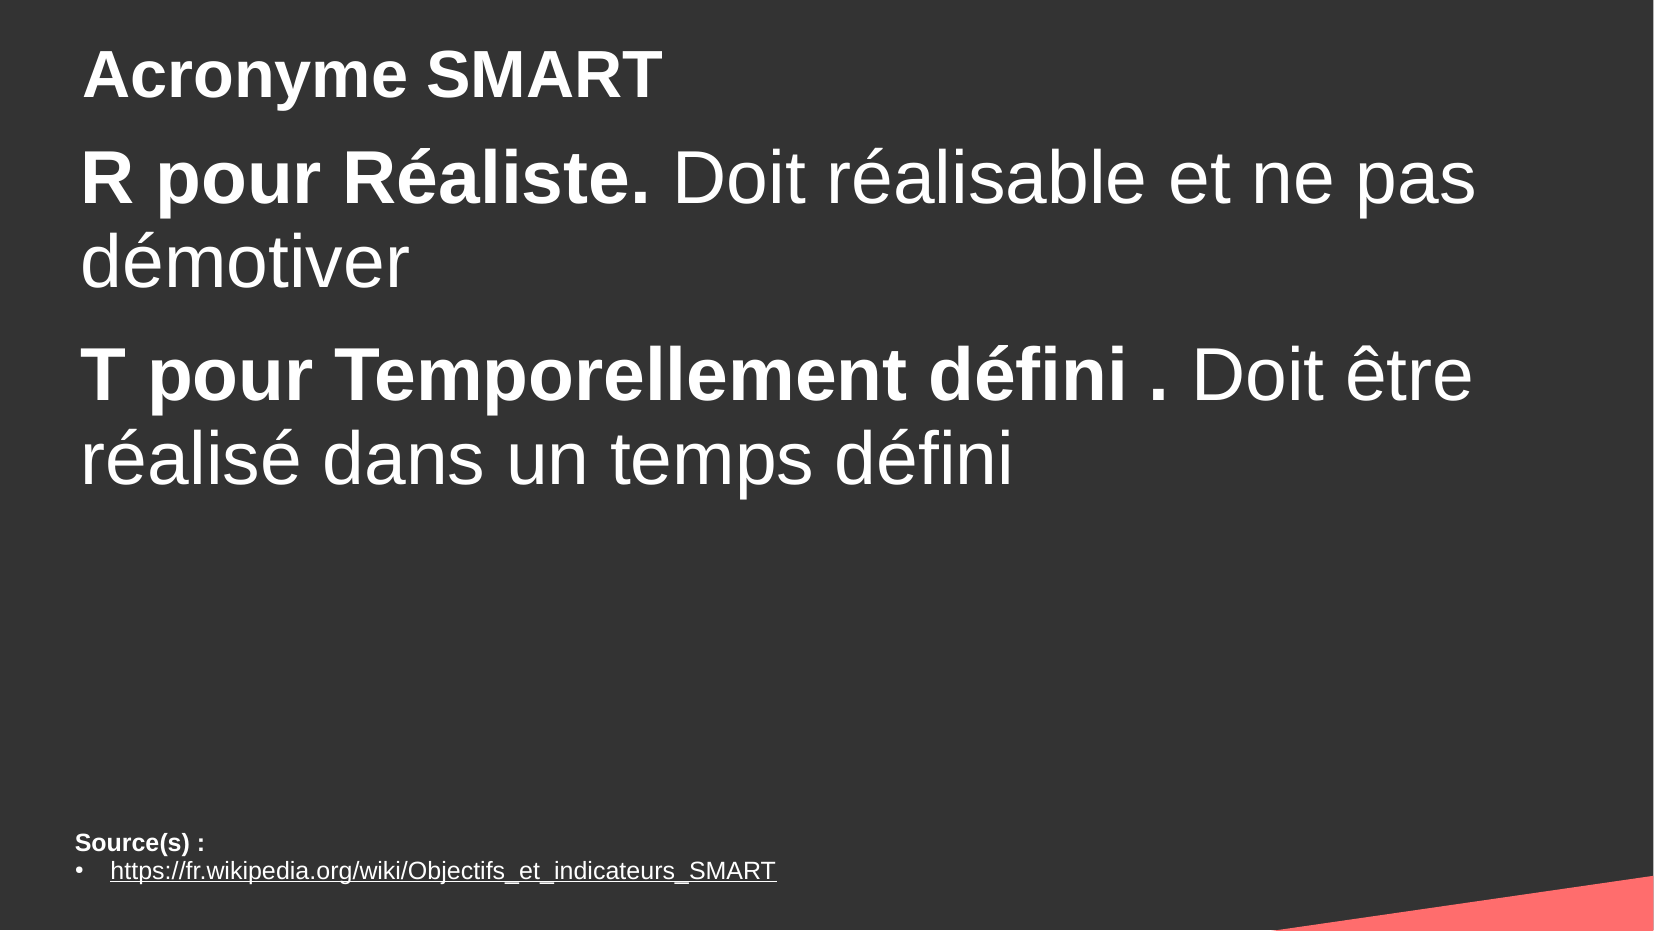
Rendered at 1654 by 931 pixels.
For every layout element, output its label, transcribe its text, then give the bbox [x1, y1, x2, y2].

title Acronyme SMART [82, 37, 1571, 122]
text_box [1271, 875, 1654, 931]
list R pour Réaliste. Doit réalisable et ne pas démotiver T pour Temporellement défini . Doit être réalisé dans un temps défini [80, 135, 1620, 745]
text_box Source(s) : https://fr.wikipedia.org/wiki/Objectifs_et_indicateurs_SMART [60, 821, 1546, 921]
